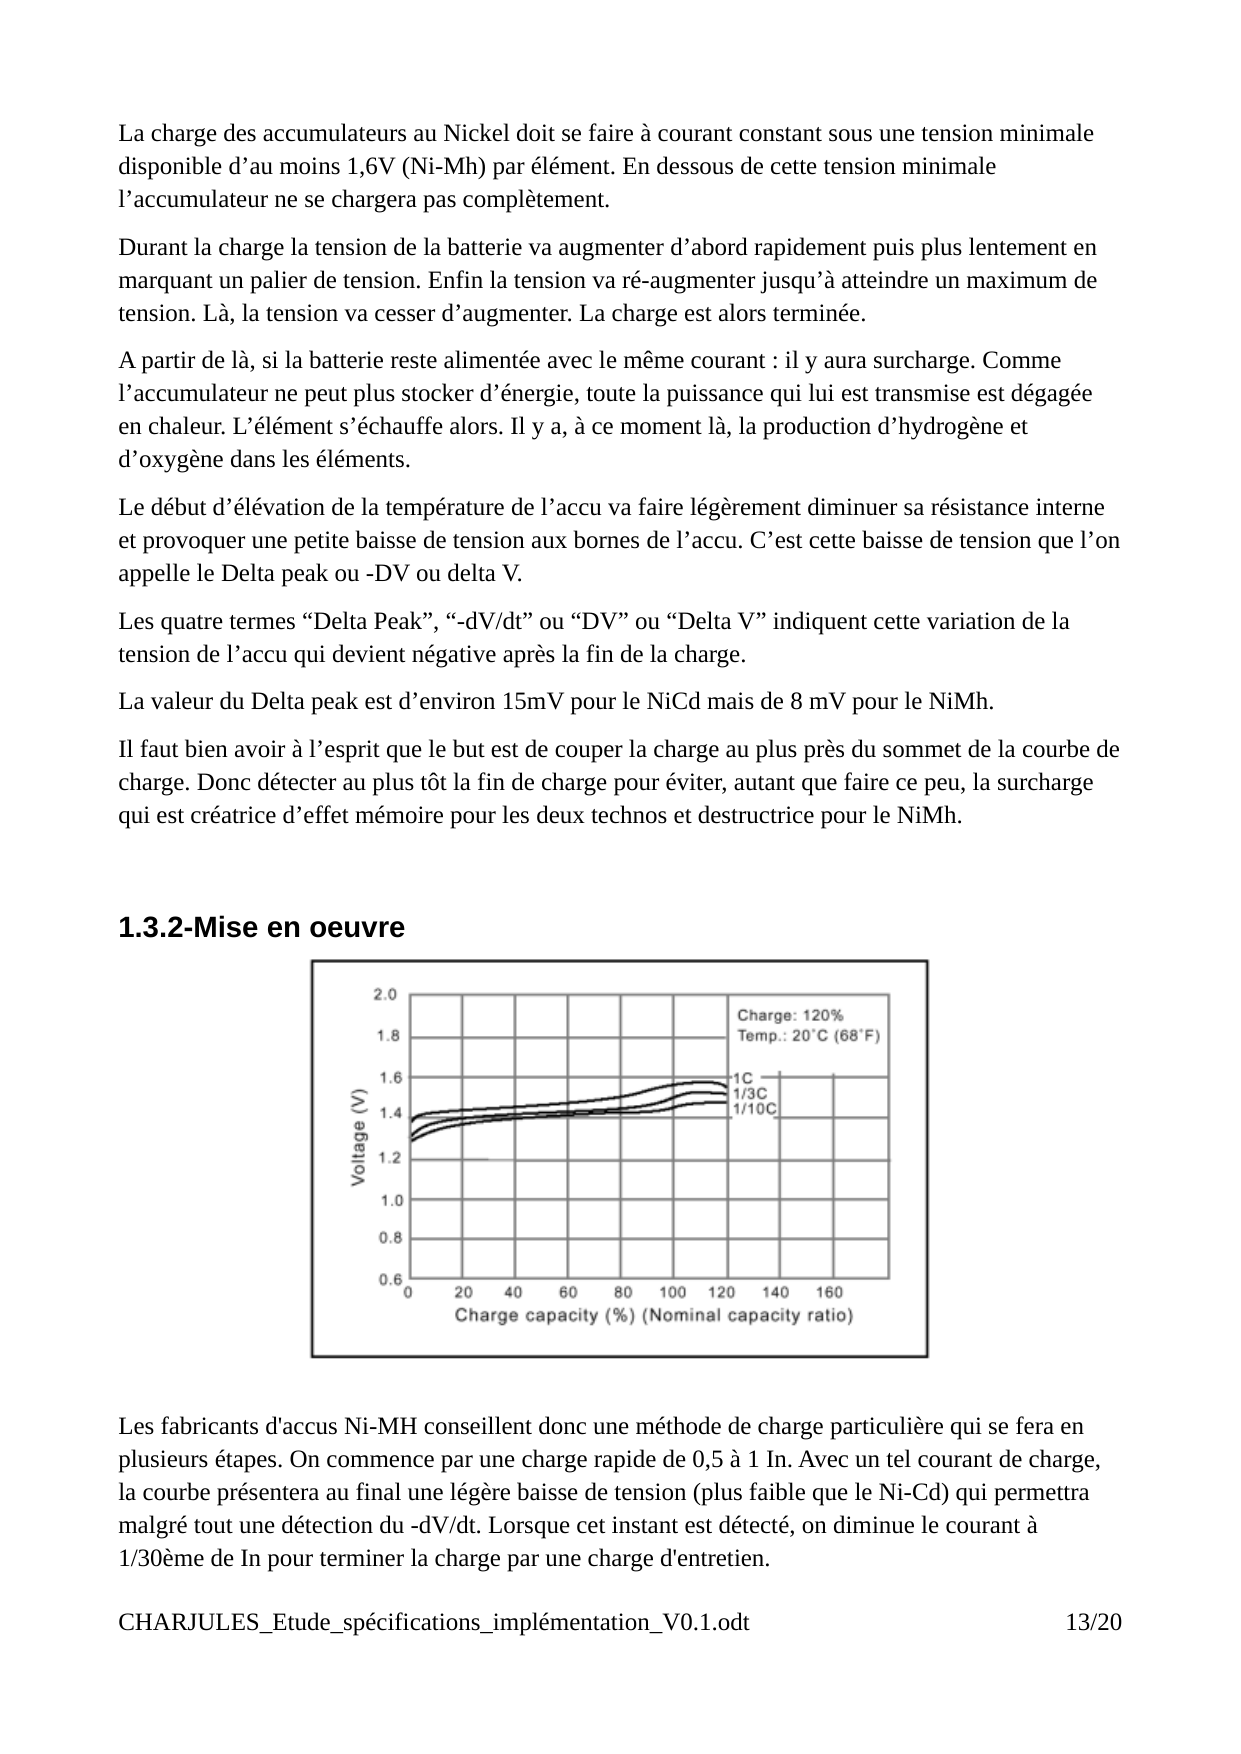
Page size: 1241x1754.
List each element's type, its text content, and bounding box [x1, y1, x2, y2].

picture [307, 956, 933, 1360]
subtitle 1.3.2-Mise en oeuvre [118, 910, 1122, 943]
text A partir de là, si la batterie reste alimentée avec le même courant : il y aura surcharge. Comme l’accumulateur ne peut plus stocker d’énergie, toute la puissance qui lui est transmise est dégagée en chaleur. L’élément s’échauffe alors. Il y a, à ce moment là, la production d’hydrogène et d’oxygène dans les éléments. [118, 345, 1122, 473]
text La valeur du Delta peak est d’environ 15mV pour le NiCd mais de 8 mV pour le NiMh. [118, 686, 1122, 715]
text Durant la charge la tension de la batterie va augmenter d’abord rapidement puis plus lentement en marquant un palier de tension. Enfin la tension va ré-augmenter jusqu’à atteindre un maximum de tension. Là, la tension va cesser d’augmenter. La charge est alors terminée. [118, 232, 1122, 327]
text Les fabricants d'accus Ni-MH conseillent donc une méthode de charge particulière qui se fera en plusieurs étapes. On commence par une charge rapide de 0,5 à 1 In. Avec un tel courant de charge, la courbe présentera au final une légère baisse de tension (plus faible que le Ni-Cd) qui permettra malgré tout une détection du -dV/dt. Lorsque cet instant est détecté, on diminue le courant à 1/30ème de In pour terminer la charge par une charge d'entretien. [118, 1411, 1122, 1572]
text La charge des accumulateurs au Nickel doit se faire à courant constant sous une tension minimale disponible d’au moins 1,6V (Ni-Mh) par élément. En dessous de cette tension minimale l’accumulateur ne se chargera pas complètement. [118, 118, 1122, 213]
text Il faut bien avoir à l’esprit que le but est de couper la charge au plus près du sommet de la courbe de charge. Donc détecter au plus tôt la fin de charge pour éviter, autant que faire ce peu, la surcharge qui est créatrice d’effet mémoire pour les deux technos et destructrice pour le NiMh. [118, 734, 1122, 829]
text Les quatre termes “Delta Peak”, “-dV/dt” ou “DV” ou “Delta V” indiquent cette variation de la tension de l’accu qui devient négative après la fin de la charge. [118, 606, 1122, 667]
text Le début d’élévation de la température de l’accu va faire légèrement diminuer sa résistance interne et provoquer une petite baisse de tension aux bornes de l’accu. C’est cette baisse de tension que l’on appelle le Delta peak ou -DV ou delta V. [118, 492, 1122, 587]
